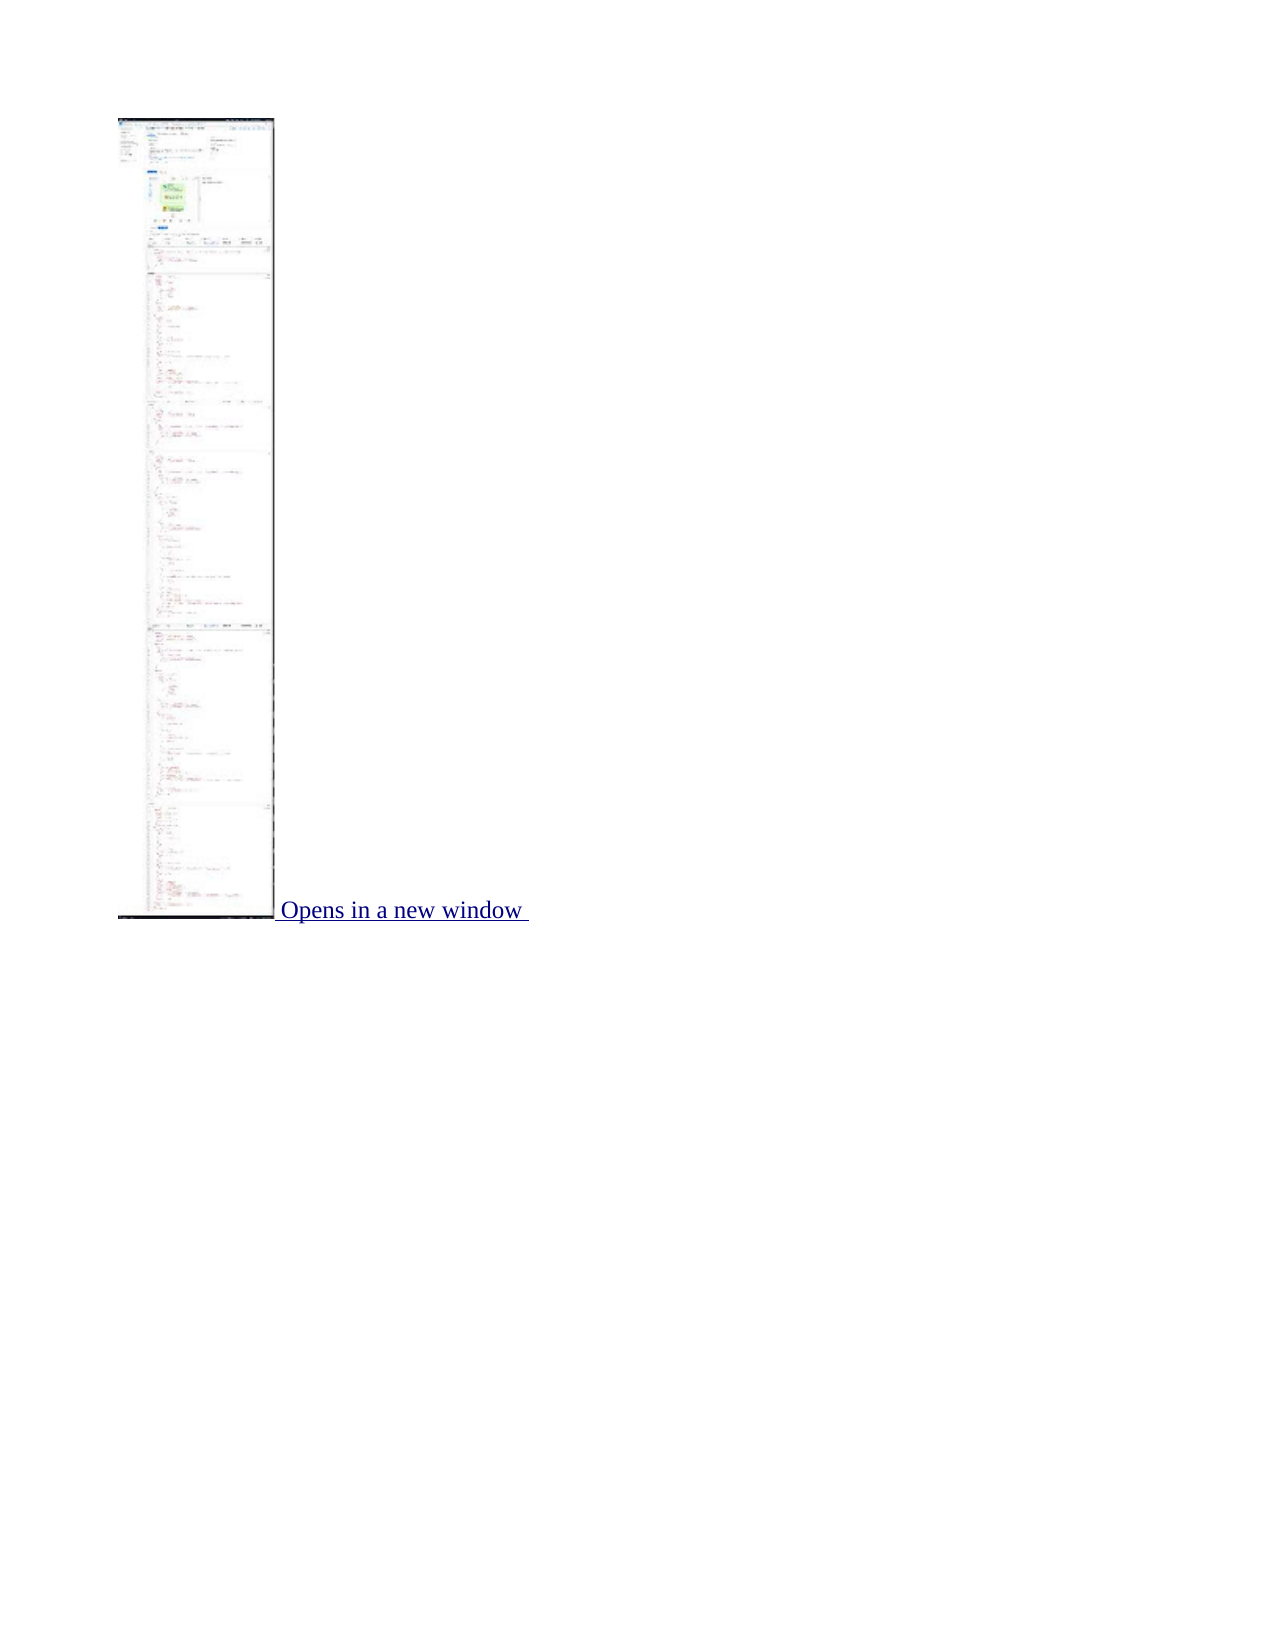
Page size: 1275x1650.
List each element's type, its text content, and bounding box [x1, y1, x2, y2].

text Opens in a new window [118, 118, 1157, 923]
picture [118, 118, 275, 919]
